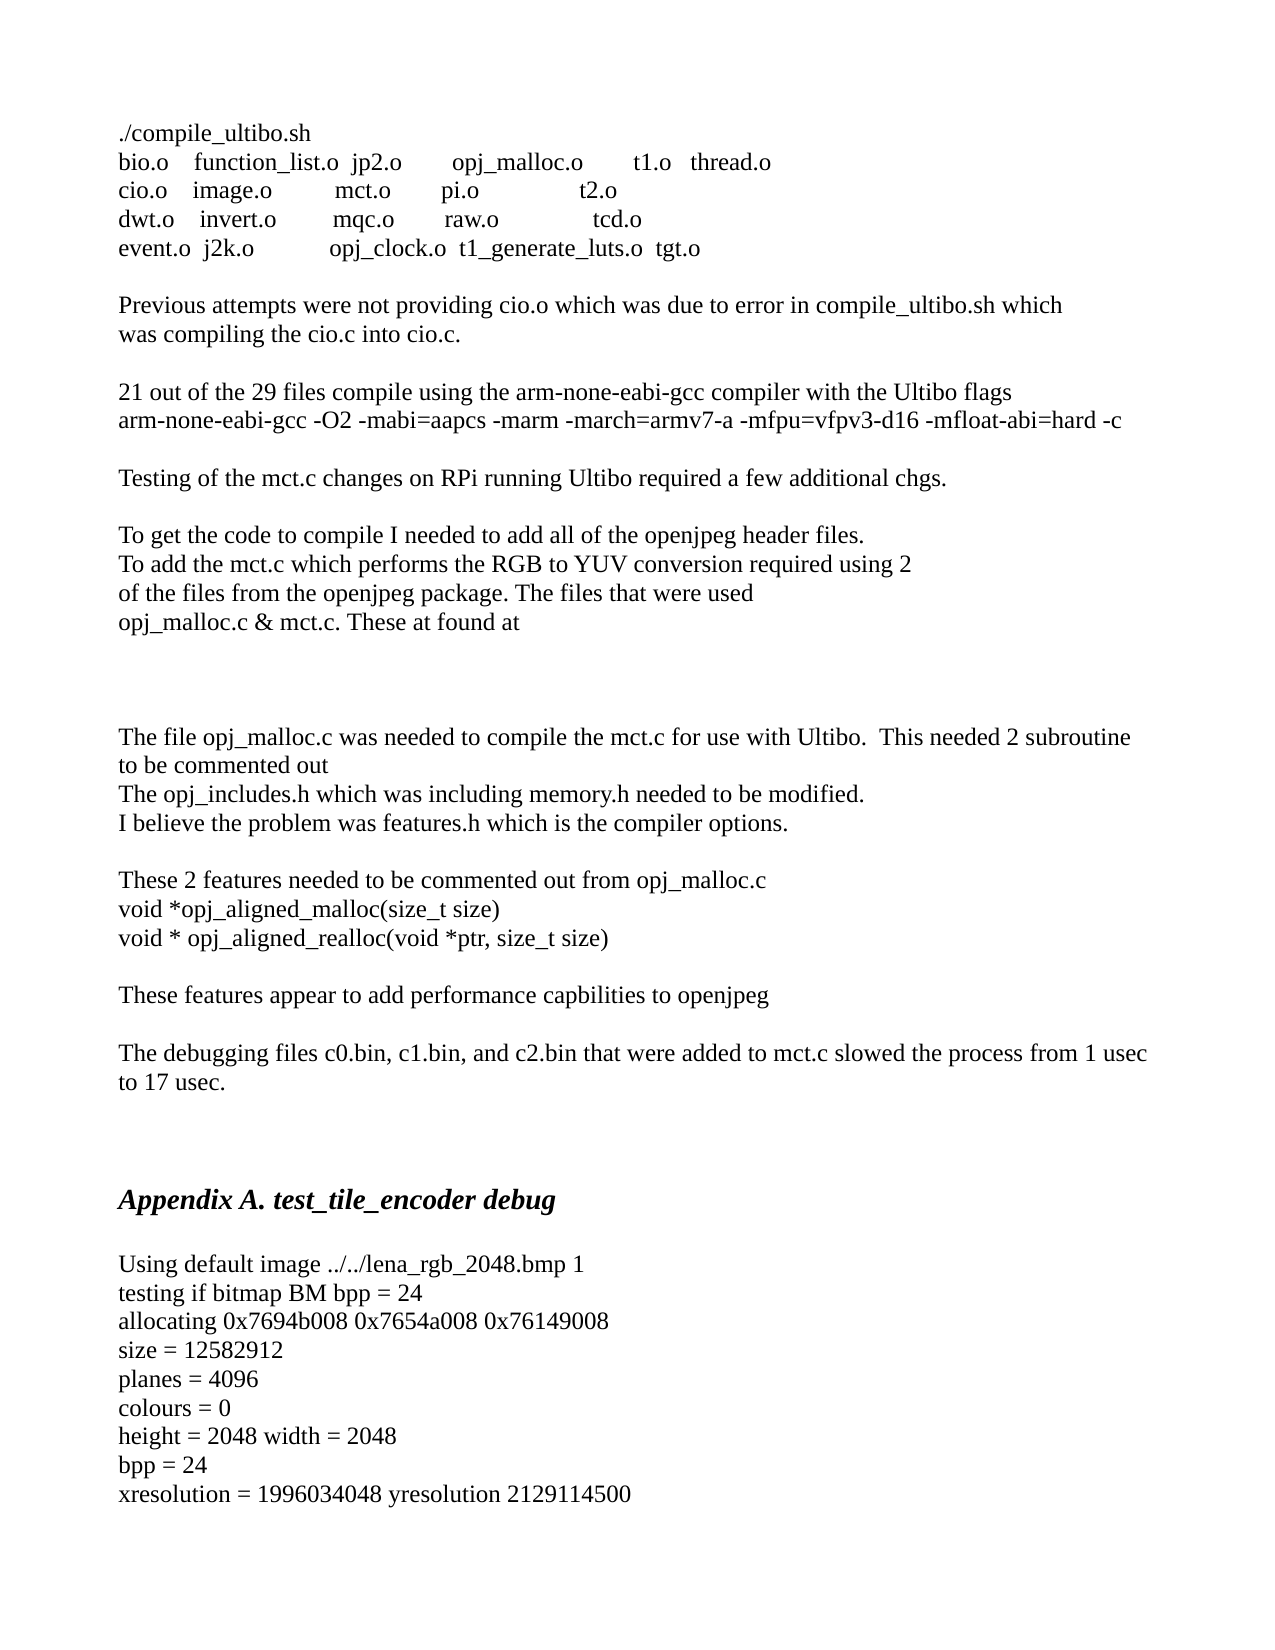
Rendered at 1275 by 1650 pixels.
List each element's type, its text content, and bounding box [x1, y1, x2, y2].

text planes = 4096 [118, 1364, 1157, 1393]
text 21 out of the 29 files compile using the arm-none-eabi-gcc compiler with the Ultibo flags [118, 377, 1157, 406]
text Using default image ../../lena_rgb_2048.bmp 1 [118, 1249, 1157, 1278]
text arm-none-eabi-gcc -O2 -mabi=aapcs -marm -march=armv7-a -mfpu=vfpv3-d16 -mfloat-abi=hard -c [118, 406, 1157, 434]
text size = 12582912 [118, 1335, 1157, 1364]
text To get the code to compile I needed to add all of the openjpeg header files. To add the mct.c which performs the RGB to YUV conversion required using 2 of the files from the openjpeg package. The files that were used opj_malloc.c & mct.c. These at found at [118, 521, 1157, 636]
text height = 2048 width = 2048 [118, 1421, 1157, 1450]
text The debugging files c0.bin, c1.bin, and c2.bin that were added to mct.c slowed the process from 1 usec to 17 usec. [118, 1038, 1157, 1096]
text Appendix A. test_tile_encoder debug [118, 1182, 1157, 1215]
text The opj_includes.h which was including memory.h needed to be modified. I believe the problem was features.h which is the compiler options. These 2 features needed to be commented out from opj_malloc.c void *opj_aligned_malloc(size_t size) void * opj_aligned_realloc(void *ptr, size_t size) These features appear to add performance capbilities to openjpeg [118, 779, 1157, 1009]
text testing if bitmap BM bpp = 24 [118, 1278, 1157, 1306]
text Testing of the mct.c changes on RPi running Ultibo required a few additional chgs. [118, 463, 1157, 492]
text allocating 0x7694b008 0x7654a008 0x76149008 [118, 1306, 1157, 1335]
text The file opj_malloc.c was needed to compile the mct.c for use with Ultibo. This needed 2 subroutine to be commented out [118, 722, 1157, 779]
text event.o j2k.o opj_clock.o t1_generate_luts.o tgt.o [118, 233, 1157, 262]
text colours = 0 [118, 1393, 1157, 1421]
text Previous attempts were not providing cio.o which was due to error in compile_ultibo.sh which [118, 291, 1157, 319]
text bpp = 24 [118, 1450, 1157, 1479]
text ./compile_ultibo.sh [118, 118, 1157, 147]
text xresolution = 1996034048 yresolution 2129114500 [118, 1479, 1157, 1508]
text dwt.o invert.o mqc.o raw.o tcd.o [118, 204, 1157, 233]
text cio.o image.o mct.o pi.o t2.o [118, 176, 1157, 204]
text was compiling the cio.c into cio.c. [118, 319, 1157, 348]
text bio.o function_list.o jp2.o opj_malloc.o t1.o thread.o [118, 147, 1157, 176]
